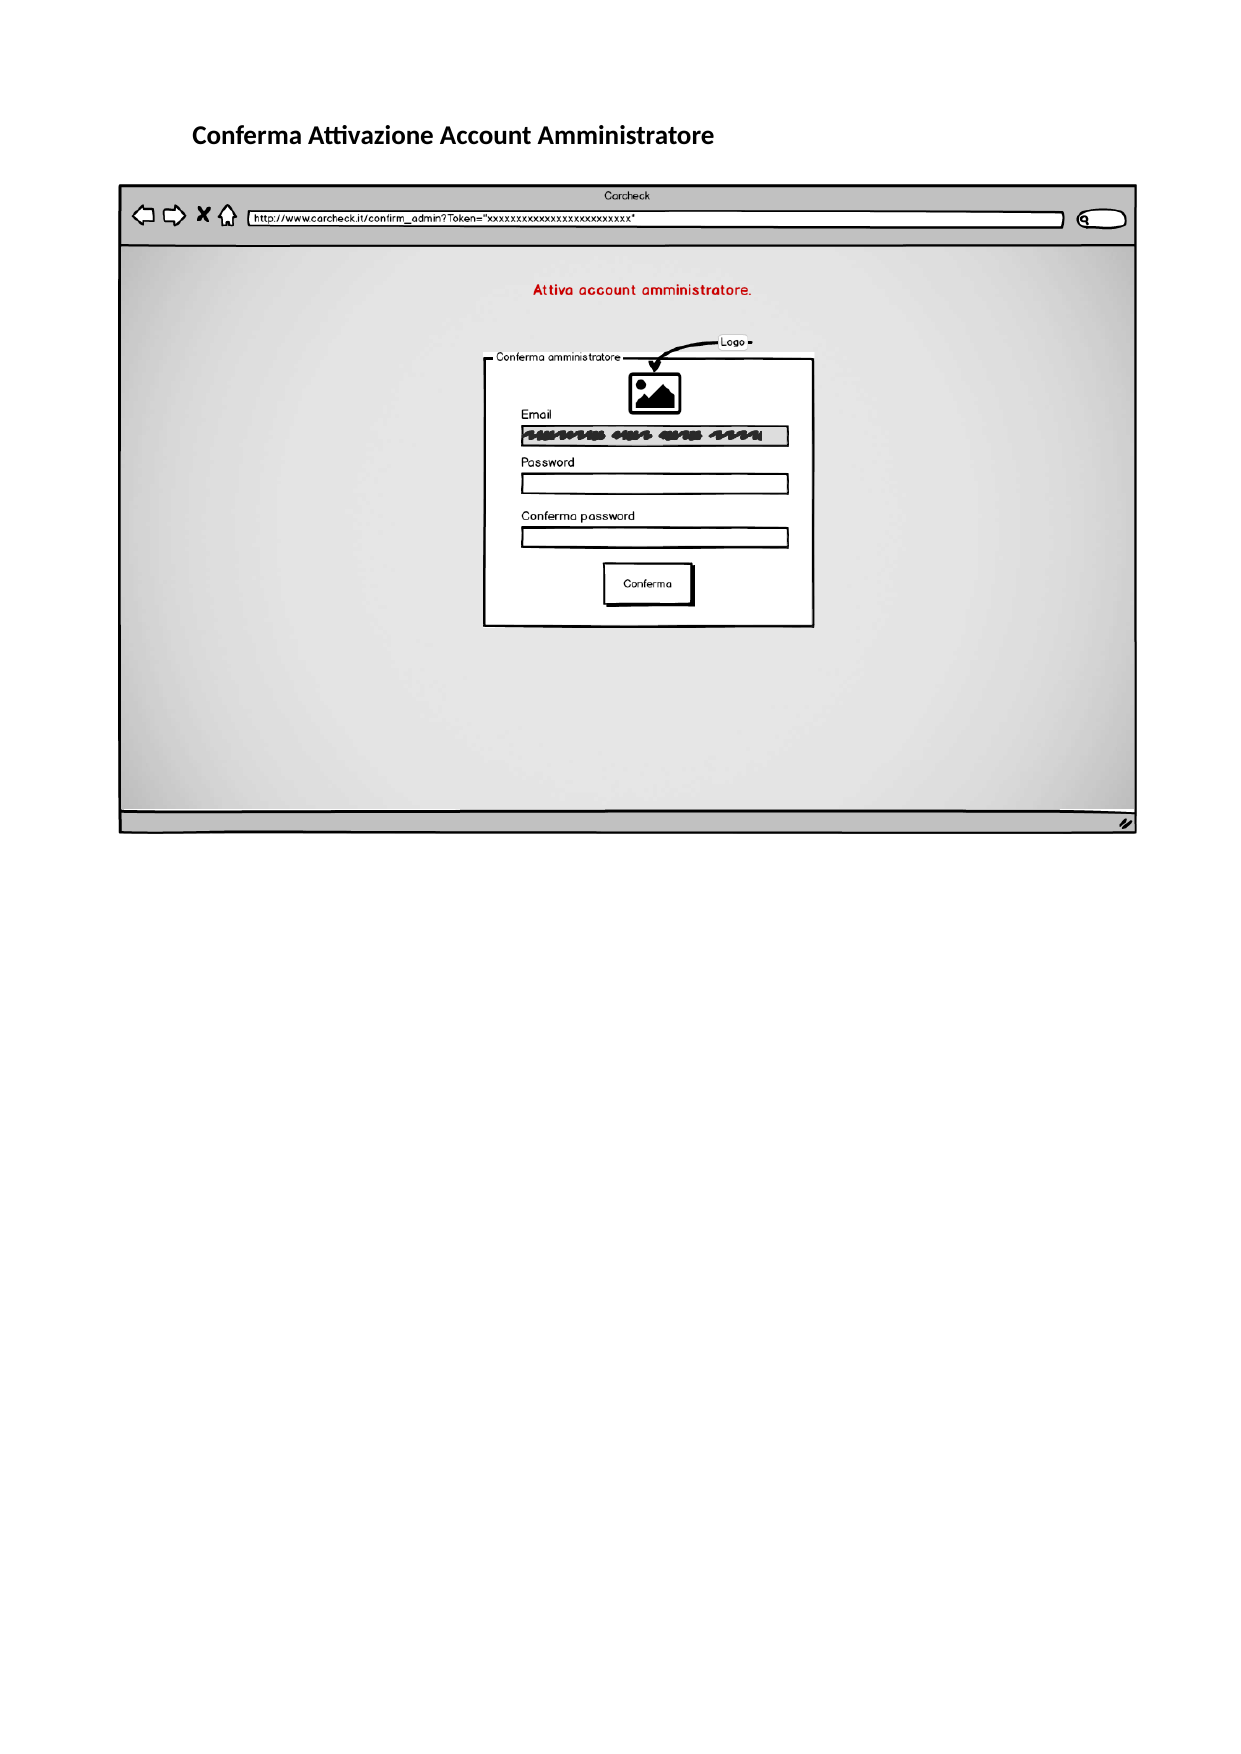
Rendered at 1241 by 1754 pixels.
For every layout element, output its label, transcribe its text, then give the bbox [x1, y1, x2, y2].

text Conferma Attivazione Account Amministratore [118, 118, 1137, 184]
text [118, 834, 1137, 862]
